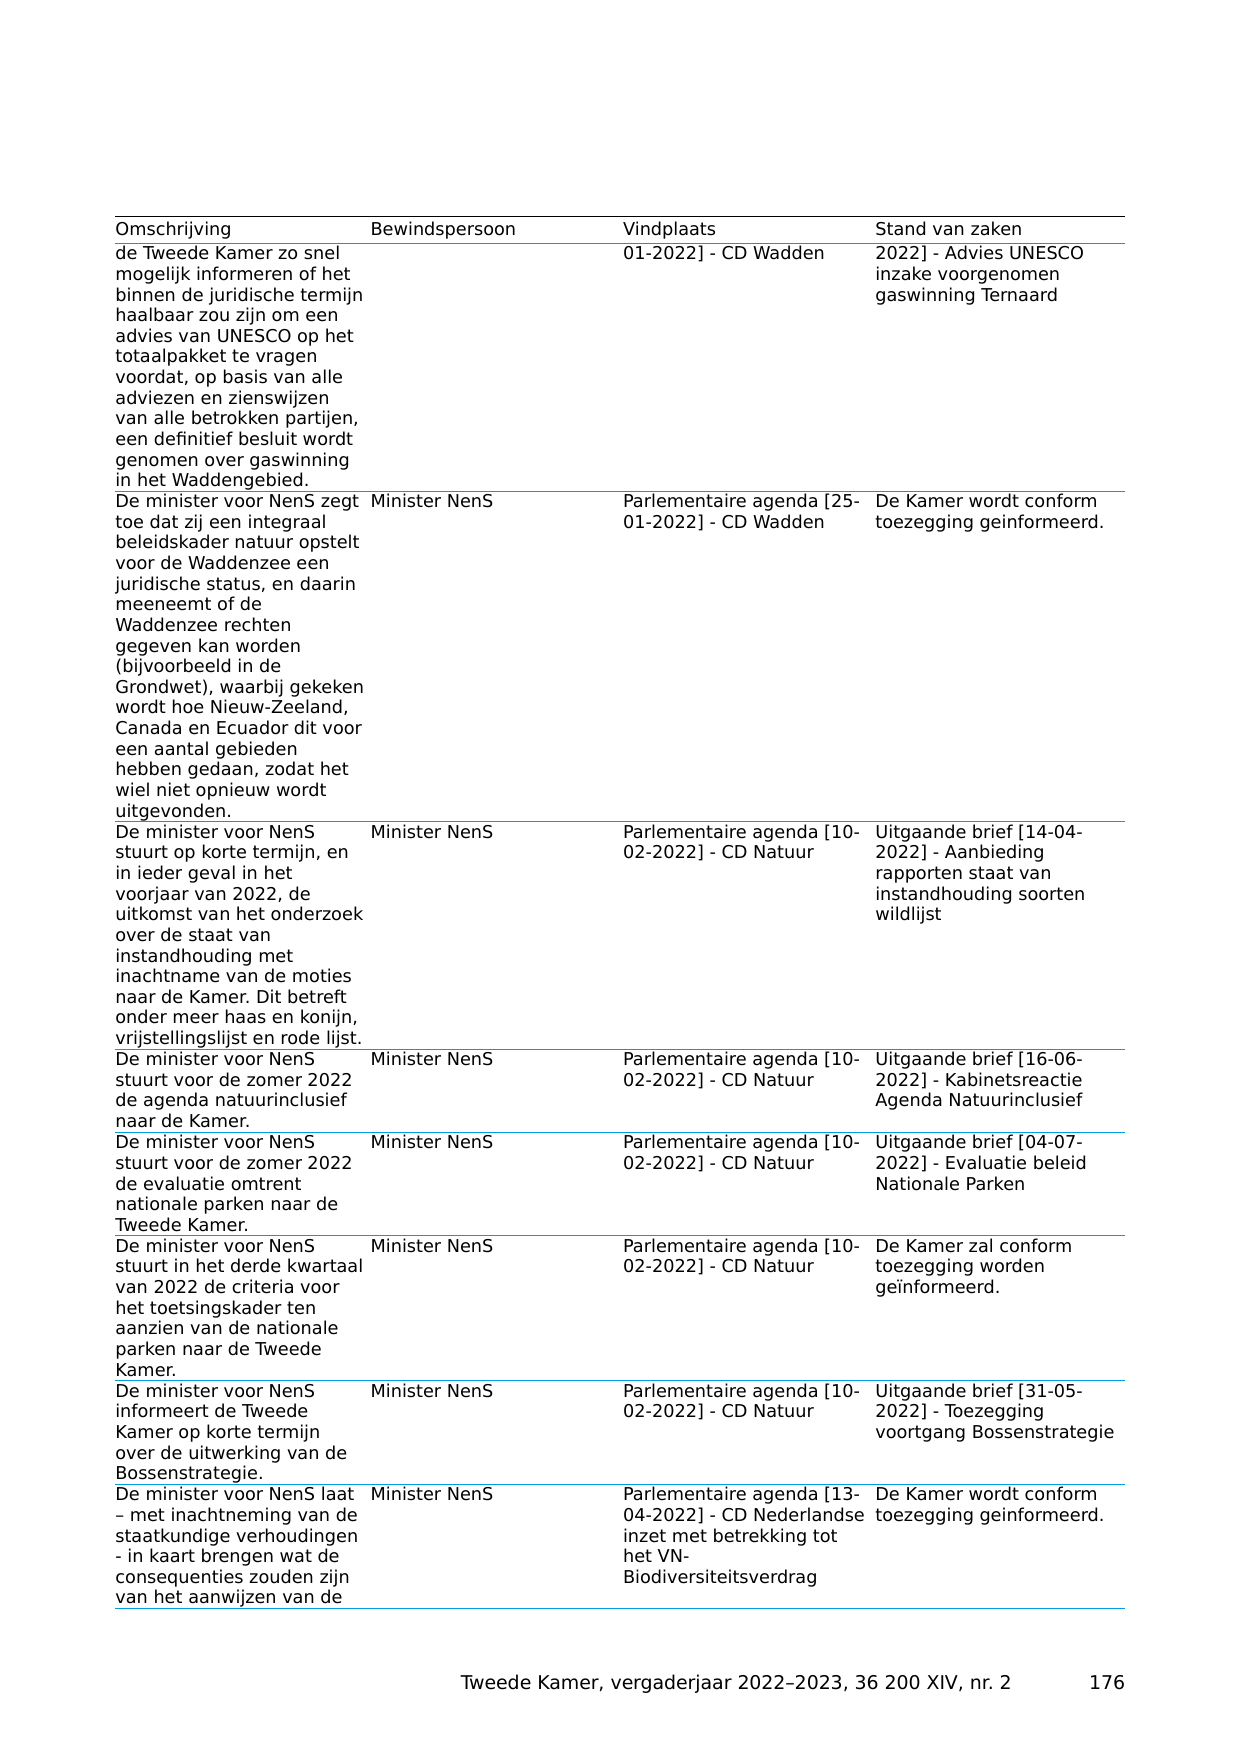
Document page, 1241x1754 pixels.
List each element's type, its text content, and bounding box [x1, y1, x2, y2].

table_cell Uitgaande brief [14-04-2022] - Aanbieding rapporten staat van instandhouding soorten wildlijst [872, 822, 1125, 1049]
table_cell Minister NenS [368, 1236, 620, 1380]
table_cell De minister voor NenS stuurt voor de zomer 2022 de agenda natuurinclusief naar de Kamer. [115, 1050, 367, 1132]
table_cell 2022] - Advies UNESCO inzake voorgenomen gaswinning Ternaard [872, 244, 1125, 491]
table_header Door bewindslieden gedane toezeggingen [115, 191, 1125, 216]
table_cell Uitgaande brief [04-07-2022] - Evaluatie beleid Nationale Parken [872, 1133, 1125, 1235]
table_cell De minister voor NenS laat – met inachtneming van de staatkundige verhoudingen - in kaart brengen wat de consequenties zouden zijn van het aanwijzen van de [115, 1485, 367, 1608]
table_cell Omschrijving [115, 217, 367, 243]
table_cell De Kamer wordt conform toezegging geinformeerd. [872, 1485, 1125, 1608]
table_cell Vindplaats [620, 217, 872, 243]
table_cell Parlementaire agenda [25-01-2022] - CD Wadden [620, 492, 872, 821]
table_cell Parlementaire agenda [13-04-2022] - CD Nederlandse inzet met betrekking tot het VN-Biodiversiteitsverdrag [620, 1485, 872, 1608]
table_cell De Kamer wordt conform toezegging geinformeerd. [872, 492, 1125, 821]
table_cell Parlementaire agenda [10-02-2022] - CD Natuur [620, 1236, 872, 1380]
table_cell Uitgaande brief [16-06-2022] - Kabinetsreactie Agenda Natuurinclusief [872, 1050, 1125, 1132]
table_cell Minister NenS [368, 822, 620, 1049]
table_cell 01-2022] - CD Wadden [620, 244, 872, 491]
table_cell Minister NenS [368, 1133, 620, 1235]
table_cell Uitgaande brief [31-05-2022] - Toezegging voortgang Bossenstrategie [872, 1381, 1125, 1484]
table_cell De Kamer zal conform toezegging worden geïnformeerd. [872, 1236, 1125, 1380]
table_cell [368, 244, 620, 491]
table_cell Parlementaire agenda [10-02-2022] - CD Natuur [620, 1381, 872, 1484]
table_cell Minister NenS [368, 1485, 620, 1608]
table_cell Bewindspersoon [368, 217, 620, 243]
table_cell Parlementaire agenda [10-02-2022] - CD Natuur [620, 822, 872, 1049]
table_cell Minister NenS [368, 492, 620, 821]
table_cell de Tweede Kamer zo snel mogelijk informeren of het binnen de juridische termijn haalbaar zou zijn om een advies van UNESCO op het totaalpakket te vragen voordat, op basis van alle adviezen en zienswijzen van alle betrokken partijen, een definitief besluit wordt genomen over gaswinning in het Waddengebied. [115, 244, 367, 491]
table_cell Stand van zaken [872, 217, 1125, 243]
table_cell De minister voor NenS stuurt in het derde kwartaal van 2022 de criteria voor het toetsingskader ten aanzien van de nationale parken naar de Tweede Kamer. [115, 1236, 367, 1380]
table_cell Parlementaire agenda [10-02-2022] - CD Natuur [620, 1050, 872, 1132]
table_cell Minister NenS [368, 1381, 620, 1484]
table_cell De minister voor NenS informeert de Tweede Kamer op korte termijn over de uitwerking van de Bossenstrategie. [115, 1381, 367, 1484]
table_cell De minister voor NenS zegt toe dat zij een integraal beleidskader natuur opstelt voor de Waddenzee een juridische status, en daarin meeneemt of de Waddenzee rechten gegeven kan worden (bijvoorbeeld in de Grondwet), waarbij gekeken wordt hoe Nieuw-Zeeland, Canada en Ecuador dit voor een aantal gebieden hebben gedaan, zodat het wiel niet opnieuw wordt uitgevonden. [115, 492, 367, 821]
table_cell Parlementaire agenda [10-02-2022] - CD Natuur [620, 1133, 872, 1235]
table_cell De minister voor NenS stuurt op korte termijn, en in ieder geval in het voorjaar van 2022, de uitkomst van het onderzoek over de staat van instandhouding met inachtname van de moties naar de Kamer. Dit betreft onder meer haas en konijn, vrijstellingslijst en rode lijst. [115, 822, 367, 1049]
table_cell Minister NenS [368, 1050, 620, 1132]
table_cell De minister voor NenS stuurt voor de zomer 2022 de evaluatie omtrent nationale parken naar de Tweede Kamer. [115, 1133, 367, 1235]
